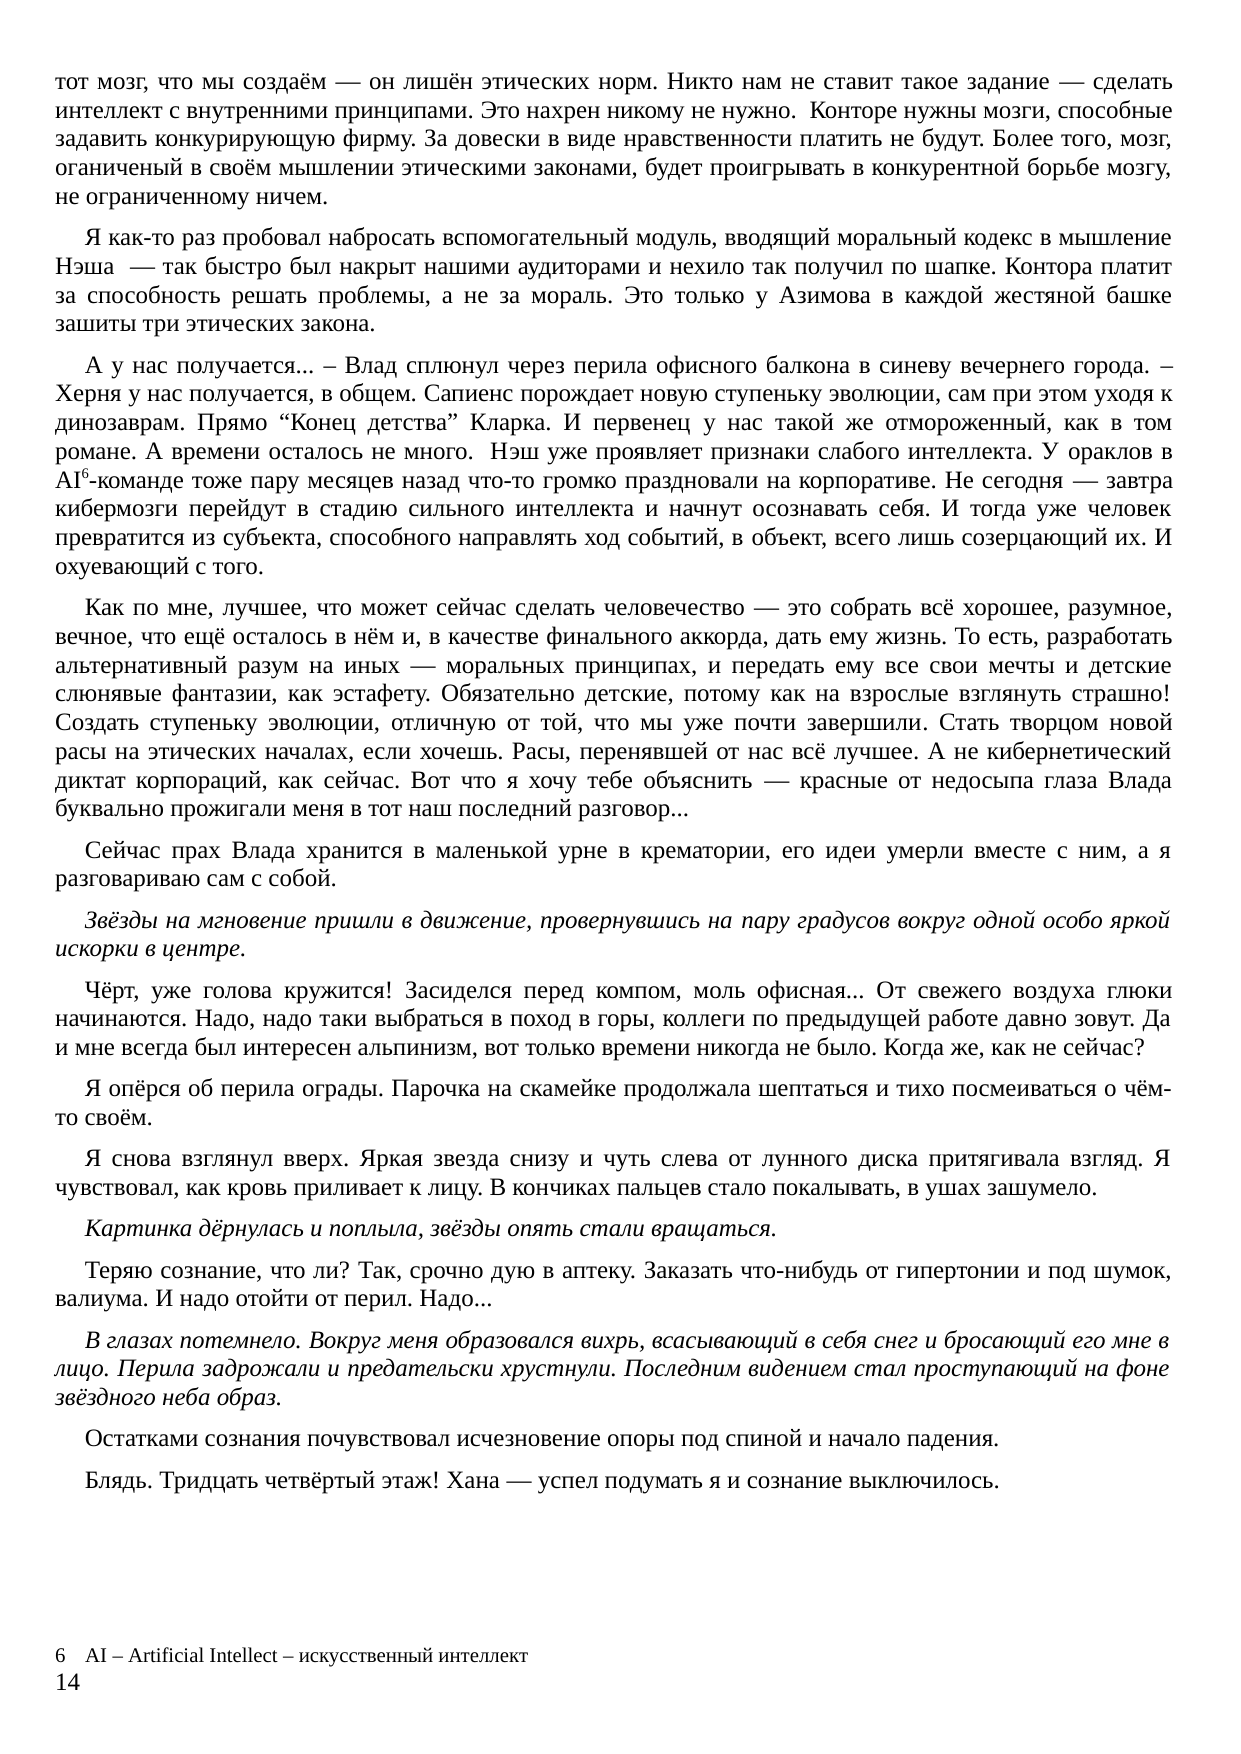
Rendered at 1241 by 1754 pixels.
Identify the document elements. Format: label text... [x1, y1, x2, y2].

text тот мозг, что мы создаём — он лишён этических норм. Никто нам не ставит такое задание — сделать интеллект с внутренними принципами. Это нахрен никому не нужно. Конторе нужны мозги, способные задавить конкурирующую фирму. За довески в виде нравственности платить не будут. Более того, мозг, оганиченый в своём мышлении этическими законами, будет проигрывать в конкурентной борьбе мозгу, не ограниченному ничем. [55, 66, 1173, 210]
text Я опёрся об перила ограды. Парочка на скамейке продолжала шептаться и тихо посмеиваться о чём-то своём. [55, 1073, 1173, 1131]
text А у нас получается... – Влад сплюнул через перила офисного балкона в синеву вечернего города. – Херня у нас получается, в общем. Сапиенс порождает новую ступеньку эволюции, сам при этом уходя к динозаврам. Прямо “Конец детства” Кларка. И первенец у нас такой же отмороженный, как в том романе. А времени осталось не много. Нэш уже проявляет признаки слабого интеллекта. У ораклов в AI-команде тоже пару месяцев назад что-то громко праздновали на корпоративе. Не сегодня — завтра кибермозги перейдут в стадию сильного интеллекта и начнут осознавать себя. И тогда уже человек превратится из субъекта, способного направлять ход событий, в объект, всего лишь созерцающий их. И охуевающий с того. [55, 350, 1173, 580]
text Как по мне, лучшее, что может сейчас сделать человечество — это собрать всё хорошее, разумное, вечное, что ещё осталось в нём и, в качестве финального аккорда, дать ему жизнь. То есть, разработать альтернативный разум на иных — моральных принципах, и передать ему все свои мечты и детские слюнявые фантазии, как эстафету. Обязательно детские, потому как на взрослые взглянуть страшно! Создать ступеньку эволюции, отличную от той, что мы уже почти завершили. Стать творцом новой расы на этических началах, если хочешь. Расы, перенявшей от нас всё лучшее. А не кибернетический диктат корпораций, как сейчас. Вот что я хочу тебе объяснить — красные от недосыпа глаза Влада буквально прожигали меня в тот наш последний разговор... [55, 592, 1173, 822]
text Остатками сознания почувствовал исчезновение опоры под спиной и начало падения. [55, 1423, 1173, 1452]
text Картинка дёрнулась и поплыла, звёзды опять стали вращаться. [55, 1213, 1173, 1242]
text Я снова взглянул вверх. Яркая звезда снизу и чуть слева от лунного диска притягивала взгляд. Я чувствовал, как кровь приливает к лицу. В кончиках пальцев стало покалывать, в ушах зашумело. [55, 1143, 1173, 1201]
text Звёзды на мгновение пришли в движение, провернувшись на пару градусов вокруг одной особо яркой искорки в центре. [55, 905, 1173, 962]
text Теряю сознание, что ли? Так, срочно дую в аптеку. Заказать что-нибудь от гипертонии и под шумок, валиума. И надо отойти от перил. Надо... [55, 1255, 1173, 1312]
text AI – Artificial Intellect – искусственный интеллект [55, 1642, 1173, 1667]
text Блядь. Тридцать четвёртый этаж! Хана — успел подумать я и сознание выключилось. [55, 1465, 1173, 1493]
text Сейчас прах Влада хранится в маленькой урне в крематории, его идеи умерли вместе с ним, а я разговариваю сам с собой. [55, 835, 1173, 892]
text Чёрт, уже голова кружится! Засиделся перед компом, моль офисная... От свежего воздуха глюки начинаются. Надо, надо таки выбраться в поход в горы, коллеги по предыдущей работе давно зовут. Да и мне всегда был интересен альпинизм, вот только времени никогда не было. Когда же, как не сейчас? [55, 975, 1173, 1061]
text В глазах потемнело. Вокруг меня образовался вихрь, всасывающий в себя снег и бросающий его мне в лицо. Перила задрожали и предательски хрустнули. Последним видением стал проступающий на фоне звёздного неба образ. [55, 1325, 1173, 1411]
text Я как-то раз пробовал набросать вспомогательный модуль, вводящий моральный кодекс в мышление Нэша — так быстро был накрыт нашими аудиторами и нехило так получил по шапке. Контора платит за способность решать проблемы, а не за мораль. Это только у Азимова в каждой жестяной башке зашиты три этических закона. [55, 222, 1173, 337]
